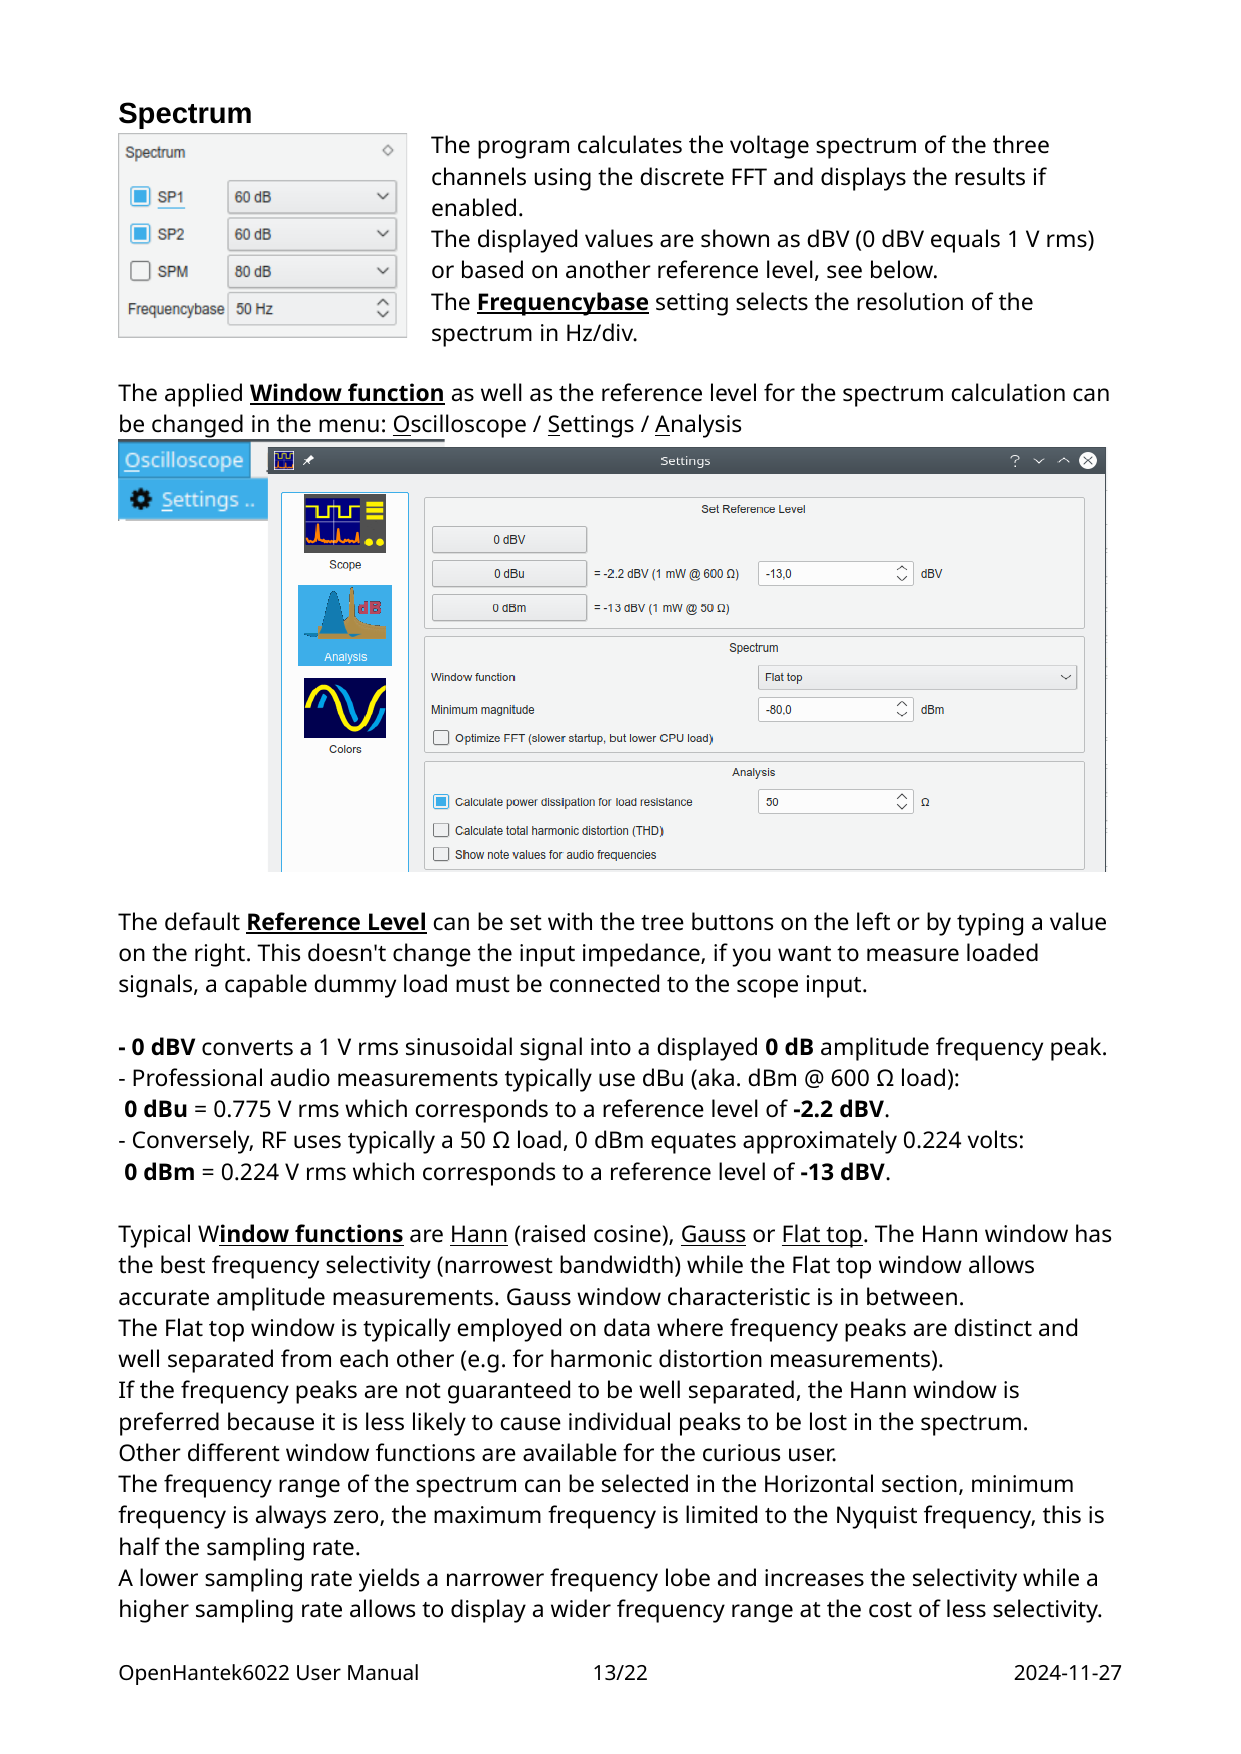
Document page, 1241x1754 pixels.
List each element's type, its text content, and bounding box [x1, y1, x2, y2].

text The default Reference Level can be set with the tree buttons on the left or by typing a value on the right. This doesn't change the input impedance, if you want to measure loaded signals, a capable dummy load must be connected to the scope input. [118, 906, 1122, 999]
text Typical Window functions are Hann (raised cosine), Gauss or Flat top. The Hann window has the best frequency selectivity (narrowest bandwidth) while the Flat top window allows accurate amplitude measurements. Gauss window characteristic is in between. [118, 1218, 1122, 1312]
text A lower sampling rate yields a narrower frequency lobe and increases the selectivity while a higher sampling rate allows to display a wider frequency range at the cost of less selectivity. [118, 1562, 1122, 1624]
text The applied Window function as well as the reference level for the spectrum calculation can be changed in the menu: Oscilloscope / Settings / Analysis [118, 377, 1122, 439]
picture [118, 439, 1108, 872]
text - 0 dBV converts a 1 V rms sinusoidal signal into a displayed 0 dB amplitude frequency peak. - Professional audio measurements typically use dBu (aka. dBm @ 600 Ω load): 0 dBu = 0.775 V rms which corresponds to a reference level of -2.2 dBV. - Conversely, RF uses typically a 50 Ω load, 0 dBm equates approximately 0.224 volts: 0 dBm = 0.224 V rms which corresponds to a reference level of -13 dBV. [118, 1031, 1122, 1187]
text The Flat top window is typically employed on data where frequency peaks are distinct and well separated from each other (e.g. for harmonic distortion measurements). [118, 1312, 1122, 1374]
text If the frequency peaks are not guaranteed to be well separated, the Hann window is preferred because it is less likely to cause individual peaks to be lost in the spectrum. [118, 1374, 1122, 1437]
text The program calculates the voltage spectrum of the three channels using the discrete FFT and displays the results if enabled. [118, 129, 1122, 223]
text Other different window functions are available for the curious user. [118, 1437, 1122, 1468]
text The frequency range of the spectrum can be selected in the Horizontal section, minimum frequency is always zero, the maximum frequency is limited to the Nyquist frequency, this is half the sampling rate. [118, 1468, 1122, 1562]
subtitle Spectrum [118, 96, 1122, 129]
picture [118, 133, 408, 338]
text The displayed values are shown as dBV (0 dBV equals 1 V rms) or based on another reference level, see below. The Frequencybase setting selects the resolution of the spectrum in Hz/div. [118, 223, 1122, 348]
